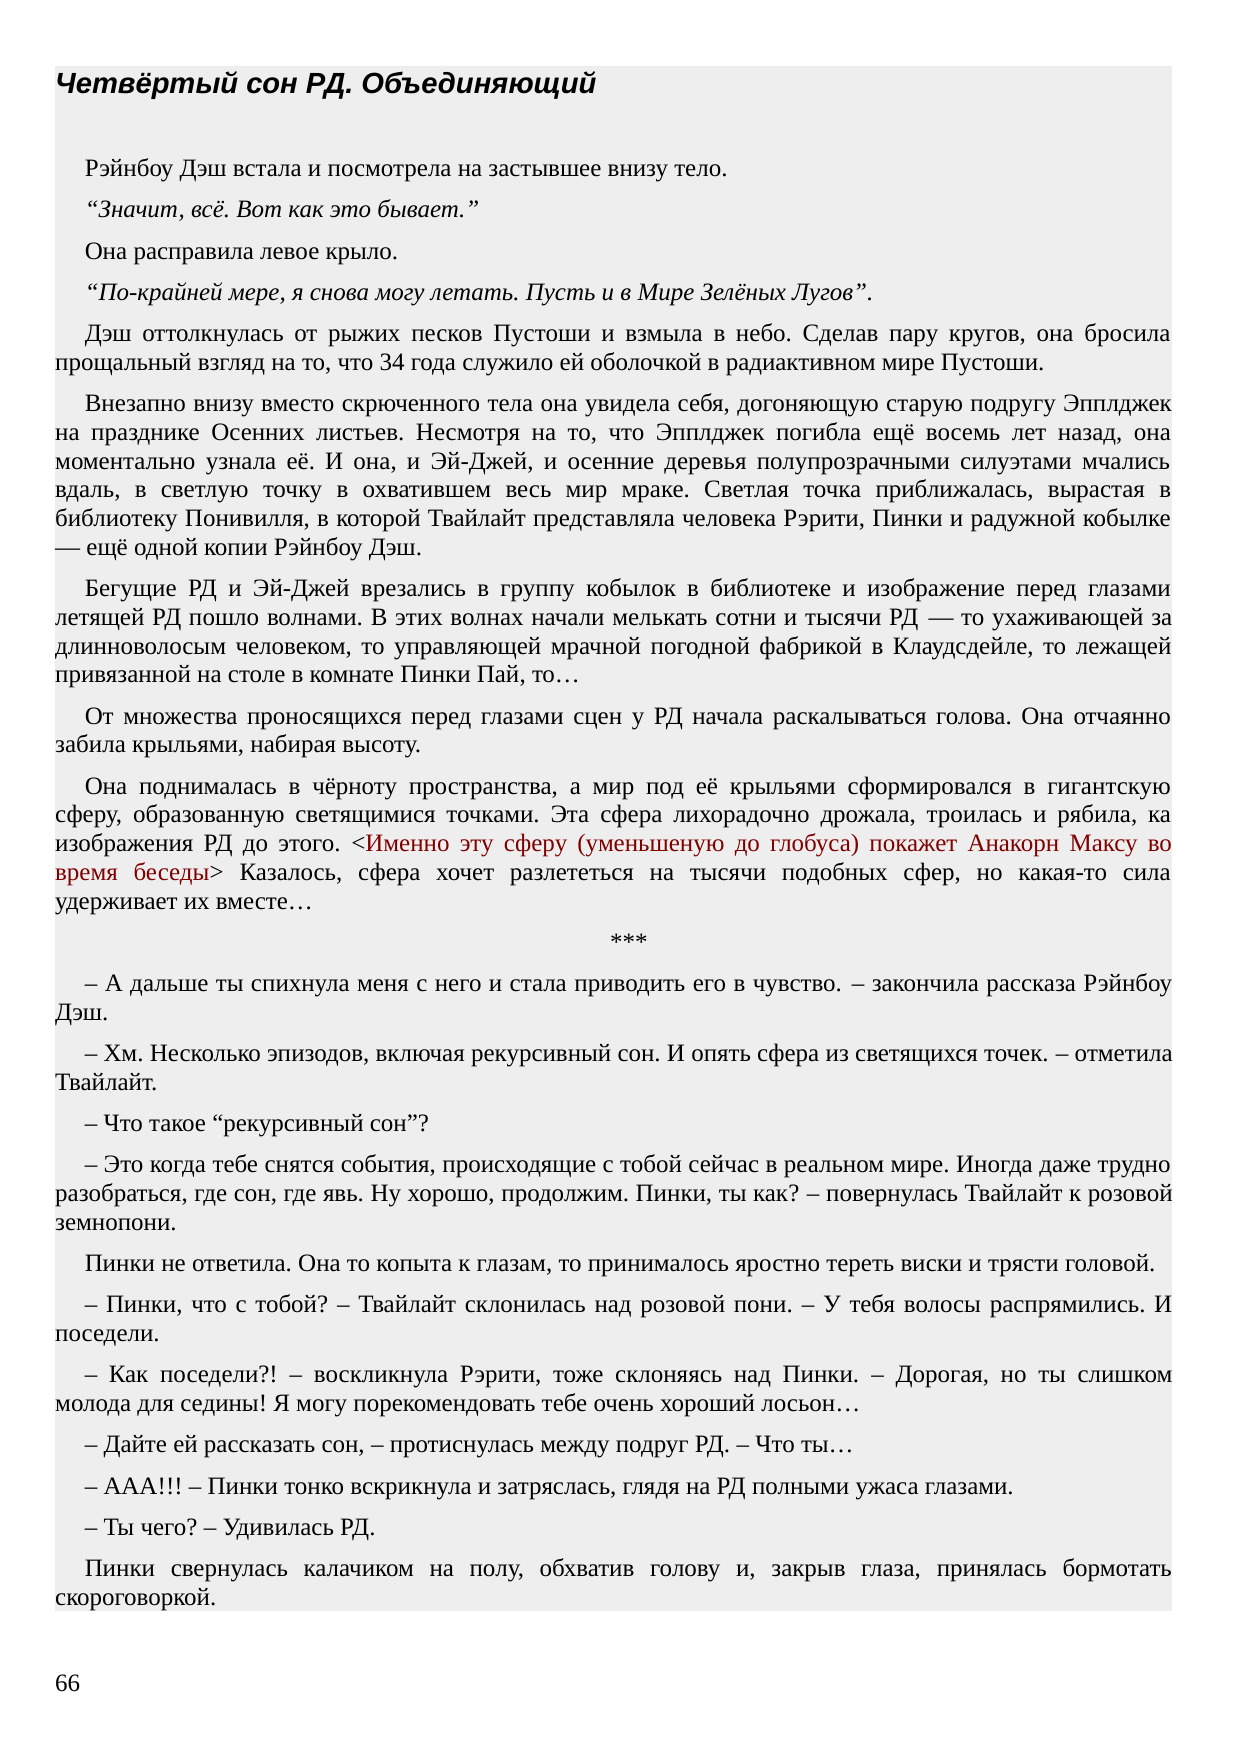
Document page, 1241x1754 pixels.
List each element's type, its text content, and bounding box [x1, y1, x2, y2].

text Дэш оттолкнулась от рыжих песков Пустоши и взмыла в небо. Сделав пару кругов, она бросила прощальный взгляд на то, что 34 года служило ей оболочкой в радиактивном мире Пустоши. [55, 318, 1172, 376]
text – ААА!!! – Пинки тонко вскрикнула и затряслась, глядя на РД полными ужаса глазами. [55, 1471, 1172, 1499]
subtitle Четвёртый сон РД. Объединяющий [55, 66, 1172, 99]
text Пинки не ответила. Она то копыта к глазам, то принималось яростно тереть виски и трясти головой. [55, 1248, 1172, 1277]
text – Что такое “рекурсивный сон”? [55, 1108, 1172, 1137]
text – Ты чего? – Удивилась РД. [55, 1512, 1172, 1541]
text Бегущие РД и Эй-Джей врезались в группу кобылок в библиотеке и изображение перед глазами летящей РД пошло волнами. В этих волнах начали мелькать сотни и тысячи РД — то ухаживающей за длинноволосым человеком, то управляющей мрачной погодной фабрикой в Клаудсдейле, то лежащей привязанной на столе в комнате Пинки Пай, то… [55, 573, 1172, 688]
text Она поднималась в чёрноту пространства, а мир под её крыльями сформировался в гигантскую сферу, образованную светящимися точками. Эта сфера лихорадочно дрожала, троилась и рябила, ка изображения РД до этого. <Именно эту сферу (уменьшеную до глобуса) покажет Анакорн Максу во время беседы> Казалось, сфера хочет разлететься на тысячи подобных сфер, но какая-то сила удерживает их вместе… [55, 771, 1172, 914]
text “Значит, всё. Вот как это бывает.” [55, 194, 1172, 223]
text – Пинки, что с тобой? – Твайлайт склонилась над розовой пони. – У тебя волосы распрямились. И поседели. [55, 1289, 1172, 1347]
text Рэйнбоу Дэш встала и посмотрела на застывшее внизу тело. [55, 153, 1172, 182]
text От множества проносящихся перед глазами сцен у РД начала раскалываться голова. Она отчаянно забила крыльями, набирая высоту. [55, 701, 1172, 758]
text Пинки свернулась калачиком на полу, обхватив голову и, закрыв глаза, принялась бормотать скороговоркой. [55, 1553, 1172, 1611]
text – А дальше ты спихнула меня с него и стала приводить его в чувство. – закончила рассказа Рэйнбоу Дэш. [55, 968, 1172, 1026]
text *** [55, 927, 1172, 956]
text – Как поседели?! – воскликнула Рэрити, тоже склоняясь над Пинки. – Дорогая, но ты слишком молода для седины! Я могу порекомендовать тебе очень хороший лосьон… [55, 1359, 1172, 1417]
text “По-крайней мере, я снова могу летать. Пусть и в Мире Зелёных Лугов”. [55, 277, 1172, 306]
text – Дайте ей рассказать сон, – протиснулась между подруг РД. – Что ты… [55, 1429, 1172, 1458]
text – Хм. Несколько эпизодов, включая рекурсивный сон. И опять сфера из светящихся точек. – отметила Твайлайт. [55, 1038, 1172, 1096]
text – Это когда тебе снятся события, происходящие с тобой сейчас в реальном мире. Иногда даже трудно разобраться, где сон, где явь. Ну хорошо, продолжим. Пинки, ты как? – повернулась Твайлайт к розовой земнопони. [55, 1149, 1172, 1236]
text Внезапно внизу вместо скрюченного тела она увидела себя, догоняющую старую подругу Эпплджек на празднике Осенних листьев. Несмотря на то, что Эпплджек погибла ещё восемь лет назад, она моментально узнала её. И она, и Эй-Джей, и осенние деревья полупрозрачными силуэтами мчались вдаль, в светлую точку в охватившем весь мир мраке. Светлая точка приближалась, вырастая в библиотеку Понивилля, в которой Твайлайт представляла человека Рэрити, Пинки и радужной кобылке — ещё одной копии Рэйнбоу Дэш. [55, 388, 1172, 561]
text Она расправила левое крыло. [55, 236, 1172, 264]
